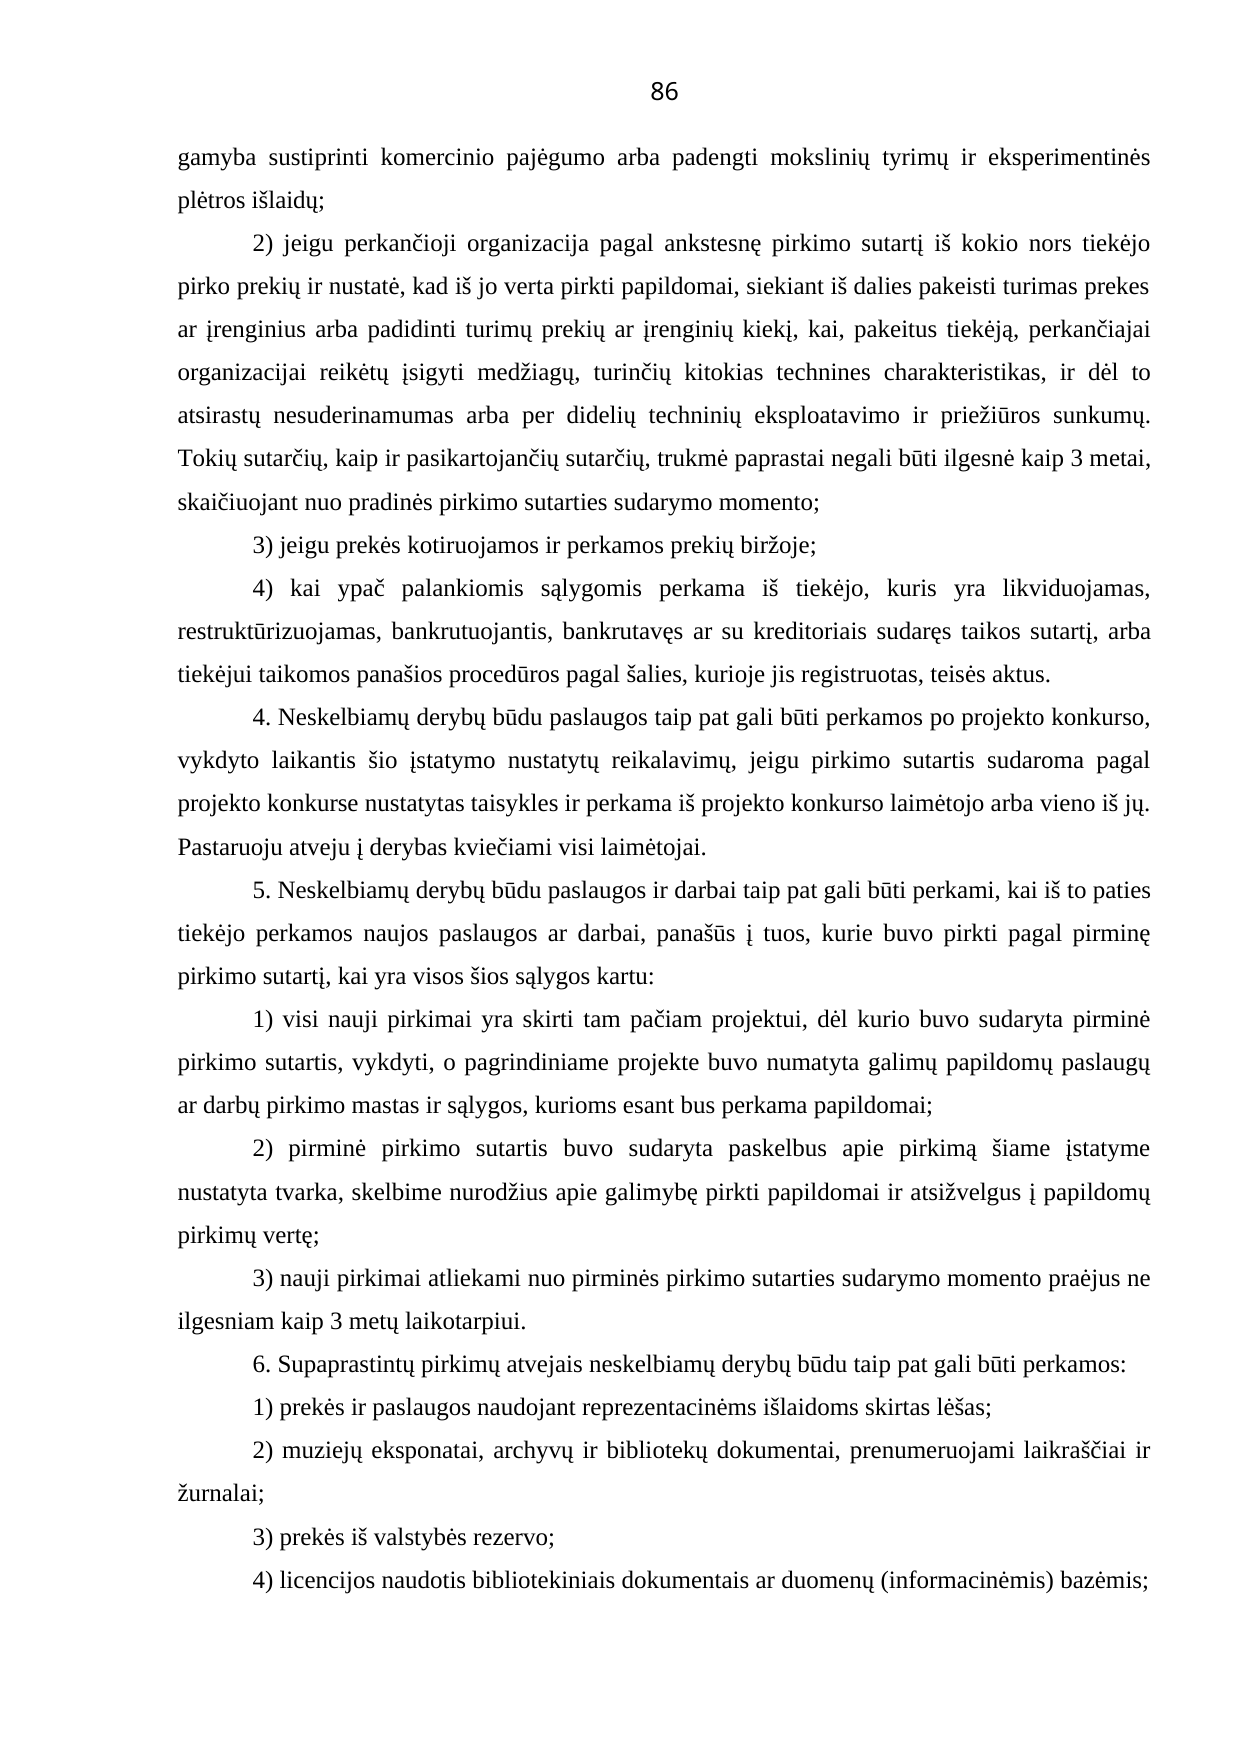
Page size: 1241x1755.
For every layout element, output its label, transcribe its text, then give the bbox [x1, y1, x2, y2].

text 2) pirminė pirkimo sutartis buvo sudaryta paskelbus apie pirkimą šiame įstatyme nustatyta tvarka, skelbime nurodžius apie galimybę pirkti papildomai ir atsižvelgus į papildomų pirkimų vertę; [177, 1133, 1152, 1248]
text 2) jeigu perkančioji organizacija pagal ankstesnę pirkimo sutartį iš kokio nors tiekėjo pirko prekių ir nustatė, kad iš jo verta pirkti papildomai, siekiant iš dalies pakeisti turimas prekes ar įrenginius arba padidinti turimų prekių ar įrenginių kiekį, kai, pakeitus tiekėją, perkančiajai organizacijai reikėtų įsigyti medžiagų, turinčių kitokias technines charakteristikas, ir dėl to atsirastų nesuderinamumas arba per didelių techninių eksploatavimo ir priežiūros sunkumų. Tokių sutarčių, kaip ir pasikartojančių sutarčių, trukmė paprastai negali būti ilgesnė kaip 3 metai, skaičiuojant nuo pradinės pirkimo sutarties sudarymo momento; [177, 228, 1152, 515]
text gamyba sustiprinti komercinio pajėgumo arba padengti mokslinių tyrimų ir eksperimentinės plėtros išlaidų; [177, 142, 1152, 213]
text 3) prekės iš valstybės rezervo; [177, 1522, 1152, 1550]
text 4. Neskelbiamų derybų būdu paslaugos taip pat gali būti perkamos po projekto konkurso, vykdyto laikantis šio įstatymo nustatytų reikalavimų, jeigu pirkimo sutartis sudaroma pagal projekto konkurse nustatytas taisykles ir perkama iš projekto konkurso laimėtojo arba vieno iš jų. Pastaruoju atveju į derybas kviečiami visi laimėtojai. [177, 702, 1152, 860]
text 3) jeigu prekės kotiruojamos ir perkamos prekių biržoje; [177, 530, 1152, 558]
text 3) nauji pirkimai atliekami nuo pirminės pirkimo sutarties sudarymo momento praėjus ne ilgesniam kaip 3 metų laikotarpiui. [177, 1263, 1152, 1335]
text 5. Neskelbiamų derybų būdu paslaugos ir darbai taip pat gali būti perkami, kai iš to paties tiekėjo perkamos naujos paslaugos ar darbai, panašūs į tuos, kurie buvo pirkti pagal pirminę pirkimo sutartį, kai yra visos šios sąlygos kartu: [177, 875, 1152, 990]
text 4) kai ypač palankiomis sąlygomis perkama iš tiekėjo, kuris yra likviduojamas, restruktūrizuojamas, bankrutuojantis, bankrutavęs ar su kreditoriais sudaręs taikos sutartį, arba tiekėjui taikomos panašios procedūros pagal šalies, kurioje jis registruotas, teisės aktus. [177, 573, 1152, 688]
subtitle 2) muziejų eksponatai, archyvų ir bibliotekų dokumentai, prenumeruojami laikraščiai ir žurnalai; [177, 1435, 1152, 1507]
subtitle 1) prekės ir paslaugos naudojant reprezentacinėms išlaidoms skirtas lėšas; [177, 1392, 1152, 1421]
text 4) licencijos naudotis bibliotekiniais dokumentais ar duomenų (informacinėmis) bazėmis; [177, 1565, 1152, 1593]
text 1) visi nauji pirkimai yra skirti tam pačiam projektui, dėl kurio buvo sudaryta pirminė pirkimo sutartis, vykdyti, o pagrindiniame projekte buvo numatyta galimų papildomų paslaugų ar darbų pirkimo mastas ir sąlygos, kurioms esant bus perkama papildomai; [177, 1004, 1152, 1119]
subtitle 6. Supaprastintų pirkimų atvejais neskelbiamų derybų būdu taip pat gali būti perkamos: [177, 1349, 1152, 1378]
